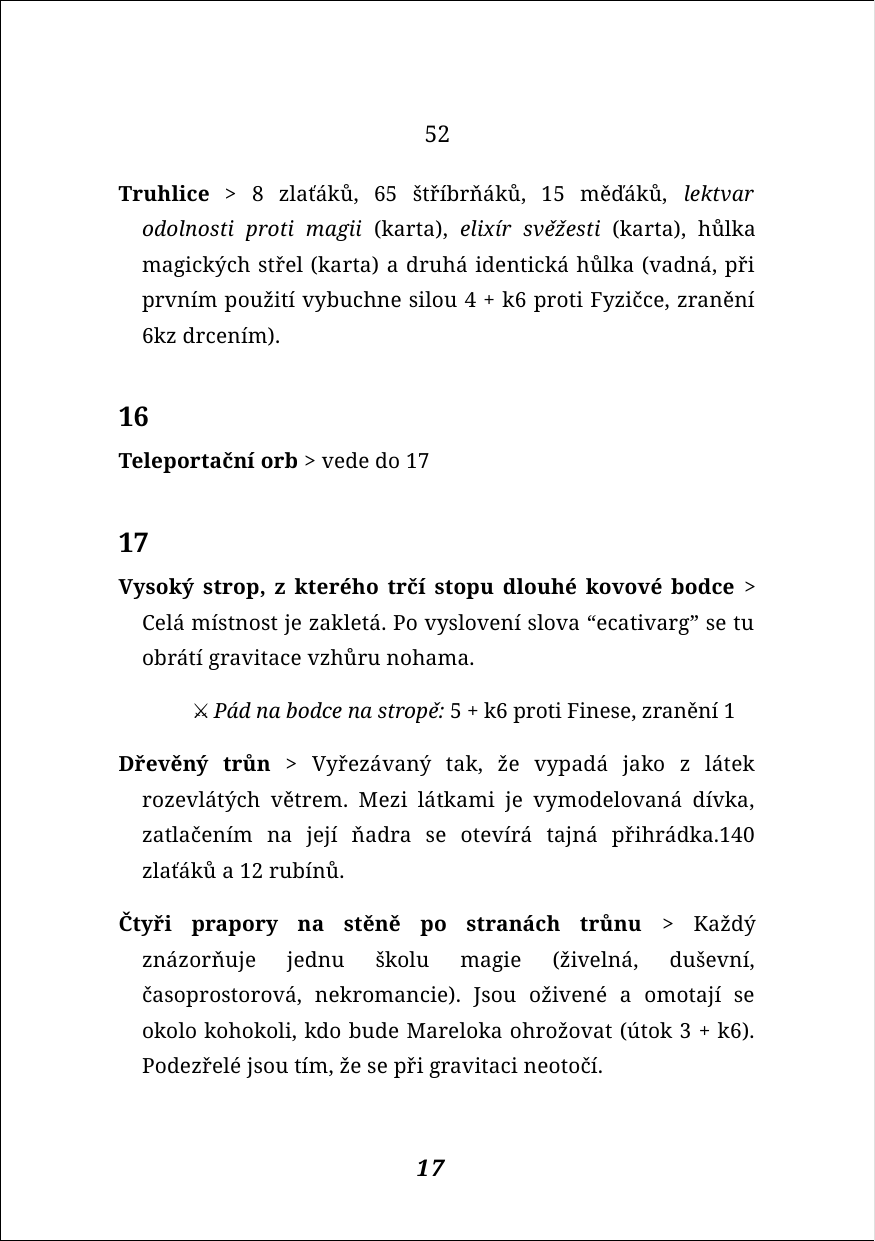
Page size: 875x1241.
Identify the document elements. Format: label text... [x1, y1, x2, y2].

text Truhlice > 8 zlaťáků, 65 štříbrňáků, 15 měďáků, lektvar odolnosti proti magii (karta), elixír svěžesti (karta), hůlka magických střel (karta) a druhá identická hůlka (vadná, při prvním použití vybuchne silou 4 + k6 proti Fyzičce, zranění 6kz drcením). [118, 179, 756, 349]
subtitle 16 [118, 398, 756, 435]
text Teleportační orb > vede do 17 [118, 447, 756, 475]
text Vysoký strop, z kterého trčí stopu dlouhé kovové bodce > Celá místnost je zakletá. Po vyslovení slova “ecativarg” se tu obrátí gravitace vzhůru nohama. [118, 572, 756, 672]
text Čtyři prapory na stěně po stranách trůnu > Každý znázorňuje jednu školu magie (živelná, duševní, časoprostorová, nekromancie). Jsou oživené a omotají se okolo kohokoli, kdo bude Mareloka ohrožovat (útok 3 + k6). Podezřelé jsou tím, že se při gravitaci neotočí. [118, 909, 756, 1080]
text Dřevěný trůn > Vyřezávaný tak, že vypadá jako z látek rozevlátých větrem. Mezi látkami je vymodelovaná dívka, zatlačením na její ňadra se otevírá tajná přihrádka.140 zlaťáků a 12 rubínů. [118, 749, 756, 884]
subtitle 17 [118, 523, 756, 560]
list ⚔ Pád na bodce na stropě: 5 + k6 proti Finese, zranění 1 [156, 696, 756, 725]
